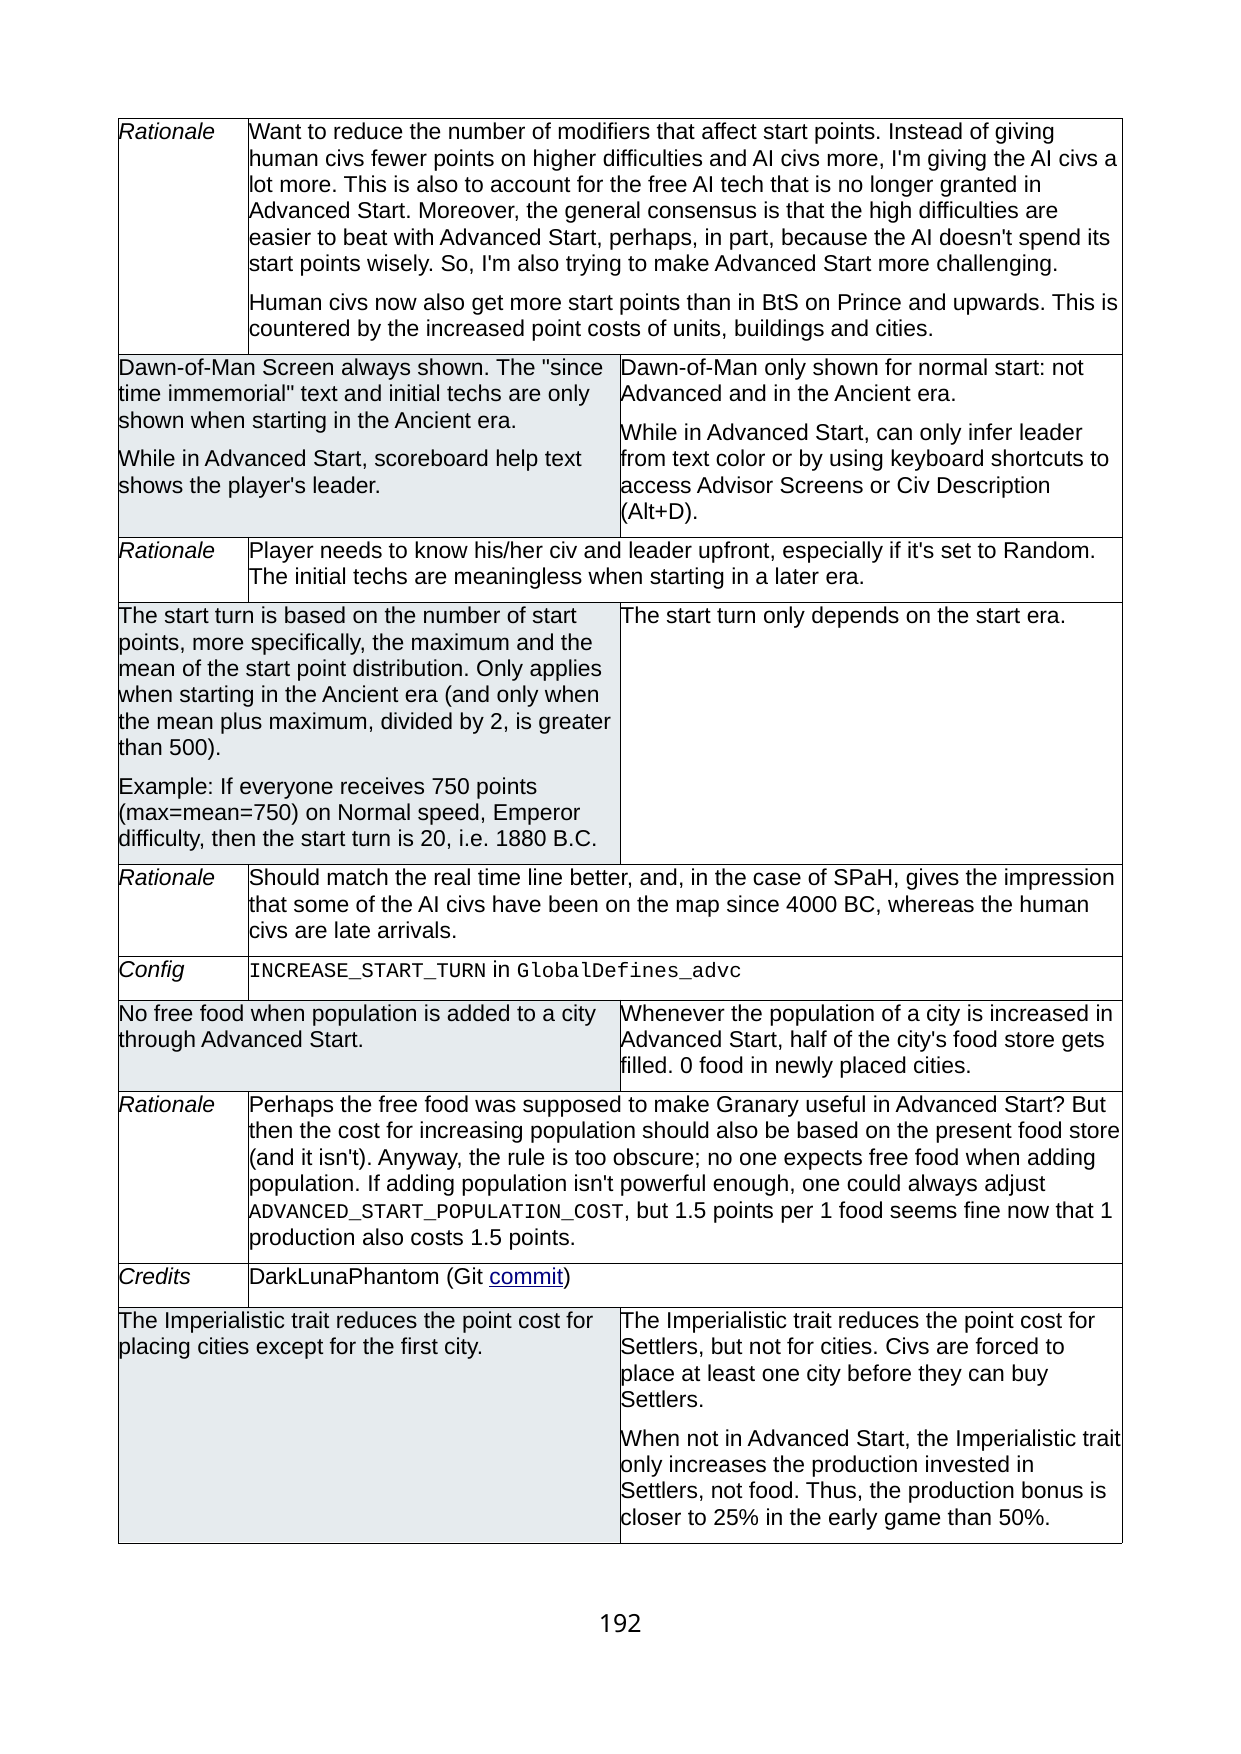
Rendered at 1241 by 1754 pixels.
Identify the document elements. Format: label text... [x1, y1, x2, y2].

table_cell Dawn-of-Man Screen always shown. The "since time immemorial" text and initial techs are only shown when starting in the Ancient era. While in Advanced Start, scoreboard help text shows the player's leader. [119, 355, 620, 537]
table_cell Config [119, 957, 248, 999]
table_cell The Imperialistic trait reduces the point cost for Settlers, but not for cities. Civs are forced to place at least one city before they can buy Settlers. When not in Advanced Start, the Imperialistic trait only increases the production invested in Settlers, not food. Thus, the production bonus is closer to 25% in the early game than 50%. [621, 1308, 1122, 1542]
table_cell Dawn-of-Man only shown for normal start: not Advanced and in the Ancient era. While in Advanced Start, can only infer leader from text color or by using keyboard shortcuts to access Advisor Screens or Civ Description (Alt+D). [621, 355, 1122, 537]
table_cell Rationale [119, 1092, 248, 1263]
table_cell Whenever the population of a city is increased in Advanced Start, half of the city's food store gets filled. 0 food in newly placed cities. [621, 1001, 1122, 1091]
table_cell Perhaps the free food was supposed to make Granary useful in Advanced Start? But then the cost for increasing population should also be based on the present food store (and it isn't). Anyway, the rule is too obscure; no one expects free food when adding population. If adding population isn't powerful enough, one could always adjust ADVANCED_START_POPULATION_COST, but 1.5 points per 1 food seems fine now that 1 production also costs 1.5 points. [249, 1092, 1122, 1263]
table_cell Player needs to know his/her civ and leader upfront, especially if it's set to Random. The initial techs are meaningless when starting in a later era. [249, 538, 1122, 602]
table_cell Rationale [119, 119, 248, 354]
table_cell No free food when population is added to a city through Advanced Start. [119, 1001, 620, 1091]
table_cell Want to reduce the number of modifiers that affect start points. Instead of giving human civs fewer points on higher difficulties and AI civs more, I'm giving the AI civs a lot more. This is also to account for the free AI tech that is no longer granted in Advanced Start. Moreover, the general consensus is that the high difficulties are easier to beat with Advanced Start, perhaps, in part, because the AI doesn't spend its start points wisely. So, I'm also trying to make Advanced Start more challenging. Human civs now also get more start points than in BtS on Prince and upwards. This is countered by the increased point costs of units, buildings and cities. [249, 119, 1122, 354]
table_cell DarkLunaPhantom (Git commit) [249, 1264, 1122, 1307]
table_cell The Imperialistic trait reduces the point cost for placing cities except for the first city. [119, 1308, 620, 1542]
table_cell Credits [119, 1264, 248, 1307]
table_cell The start turn only depends on the start era. [621, 603, 1122, 864]
table_cell The start turn is based on the number of start points, more specifically, the maximum and the mean of the start point distribution. Only applies when starting in the Ancient era (and only when the mean plus maximum, divided by 2, is greater than 500). Example: If everyone receives 750 points (max=mean=750) on Normal speed, Emperor difficulty, then the start turn is 20, i.e. 1880 B.C. [119, 603, 620, 864]
table_cell Rationale [119, 865, 248, 956]
table_cell Rationale [119, 538, 248, 602]
table_cell INCREASE_START_TURN in GlobalDefines_advc [249, 957, 1122, 999]
table_cell Should match the real time line better, and, in the case of SPaH, gives the impression that some of the AI civs have been on the map since 4000 BC, whereas the human civs are late arrivals. [249, 865, 1122, 956]
